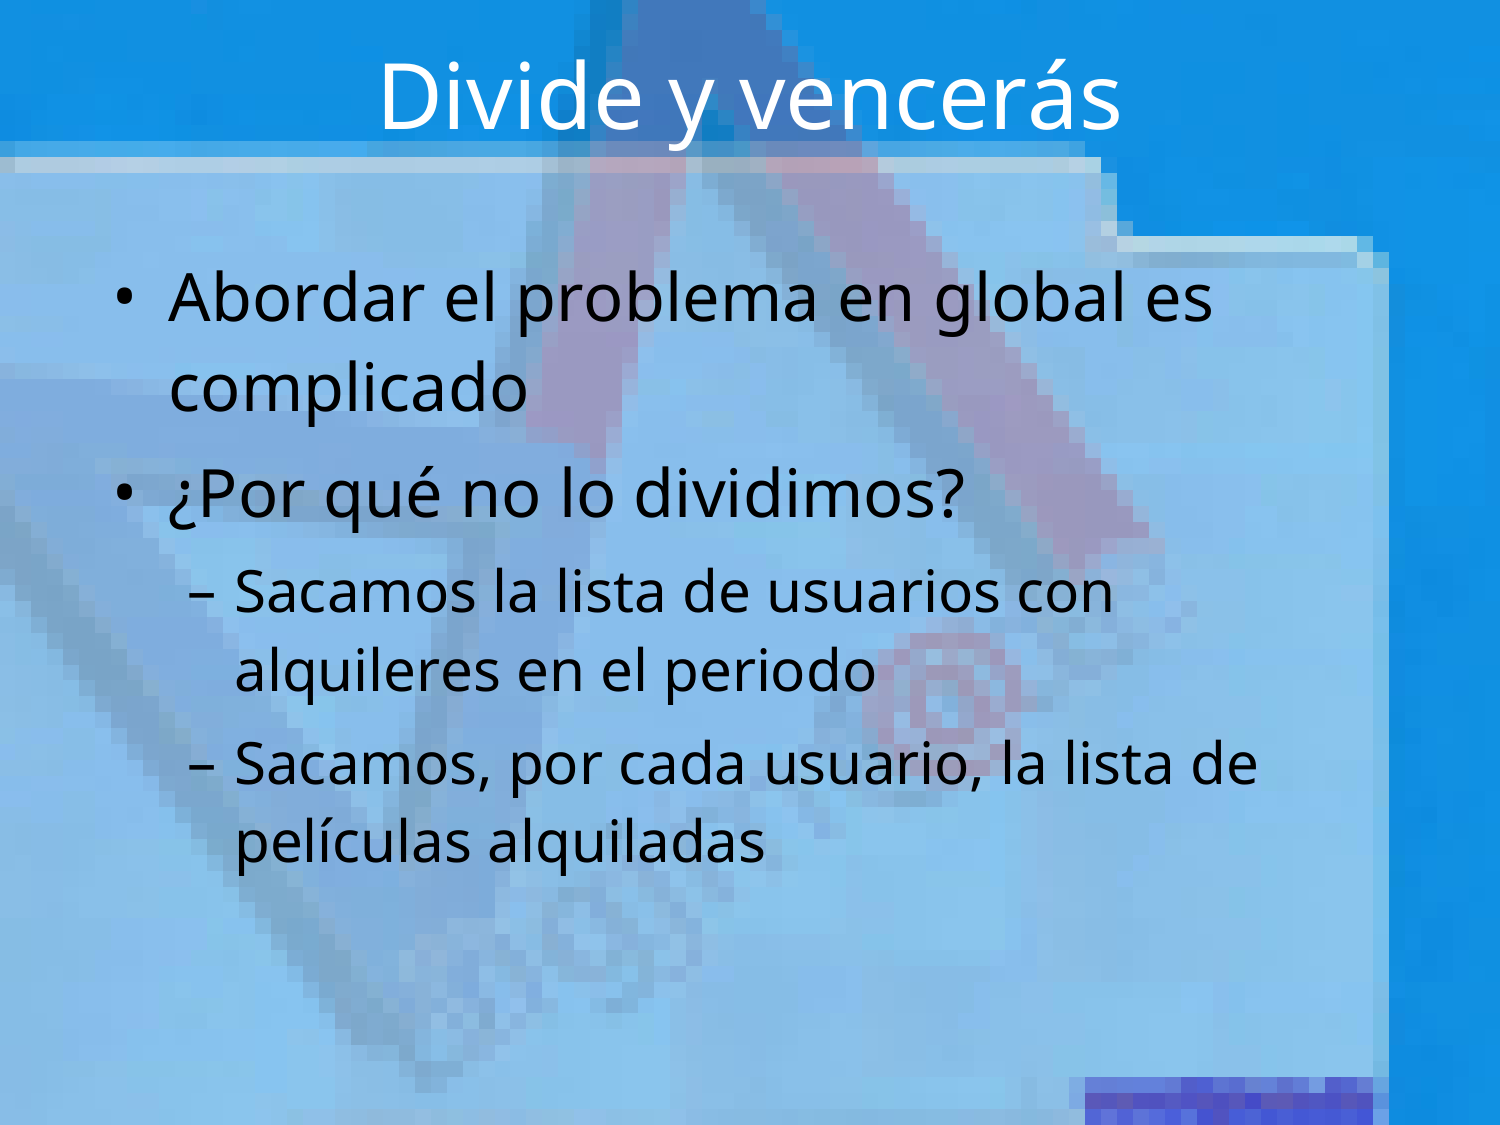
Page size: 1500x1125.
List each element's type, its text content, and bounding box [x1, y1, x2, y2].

list Abordar el problema en global es complicado ¿Por qué no lo dividimos? Sacamos la lista de usuarios con alquileres en el periodo Sacamos, por cada usuario, la lista de películas alquiladas [112, 249, 1388, 1001]
title Divide y vencerás [112, 0, 1388, 214]
picture [0, 0, 1500, 1125]
